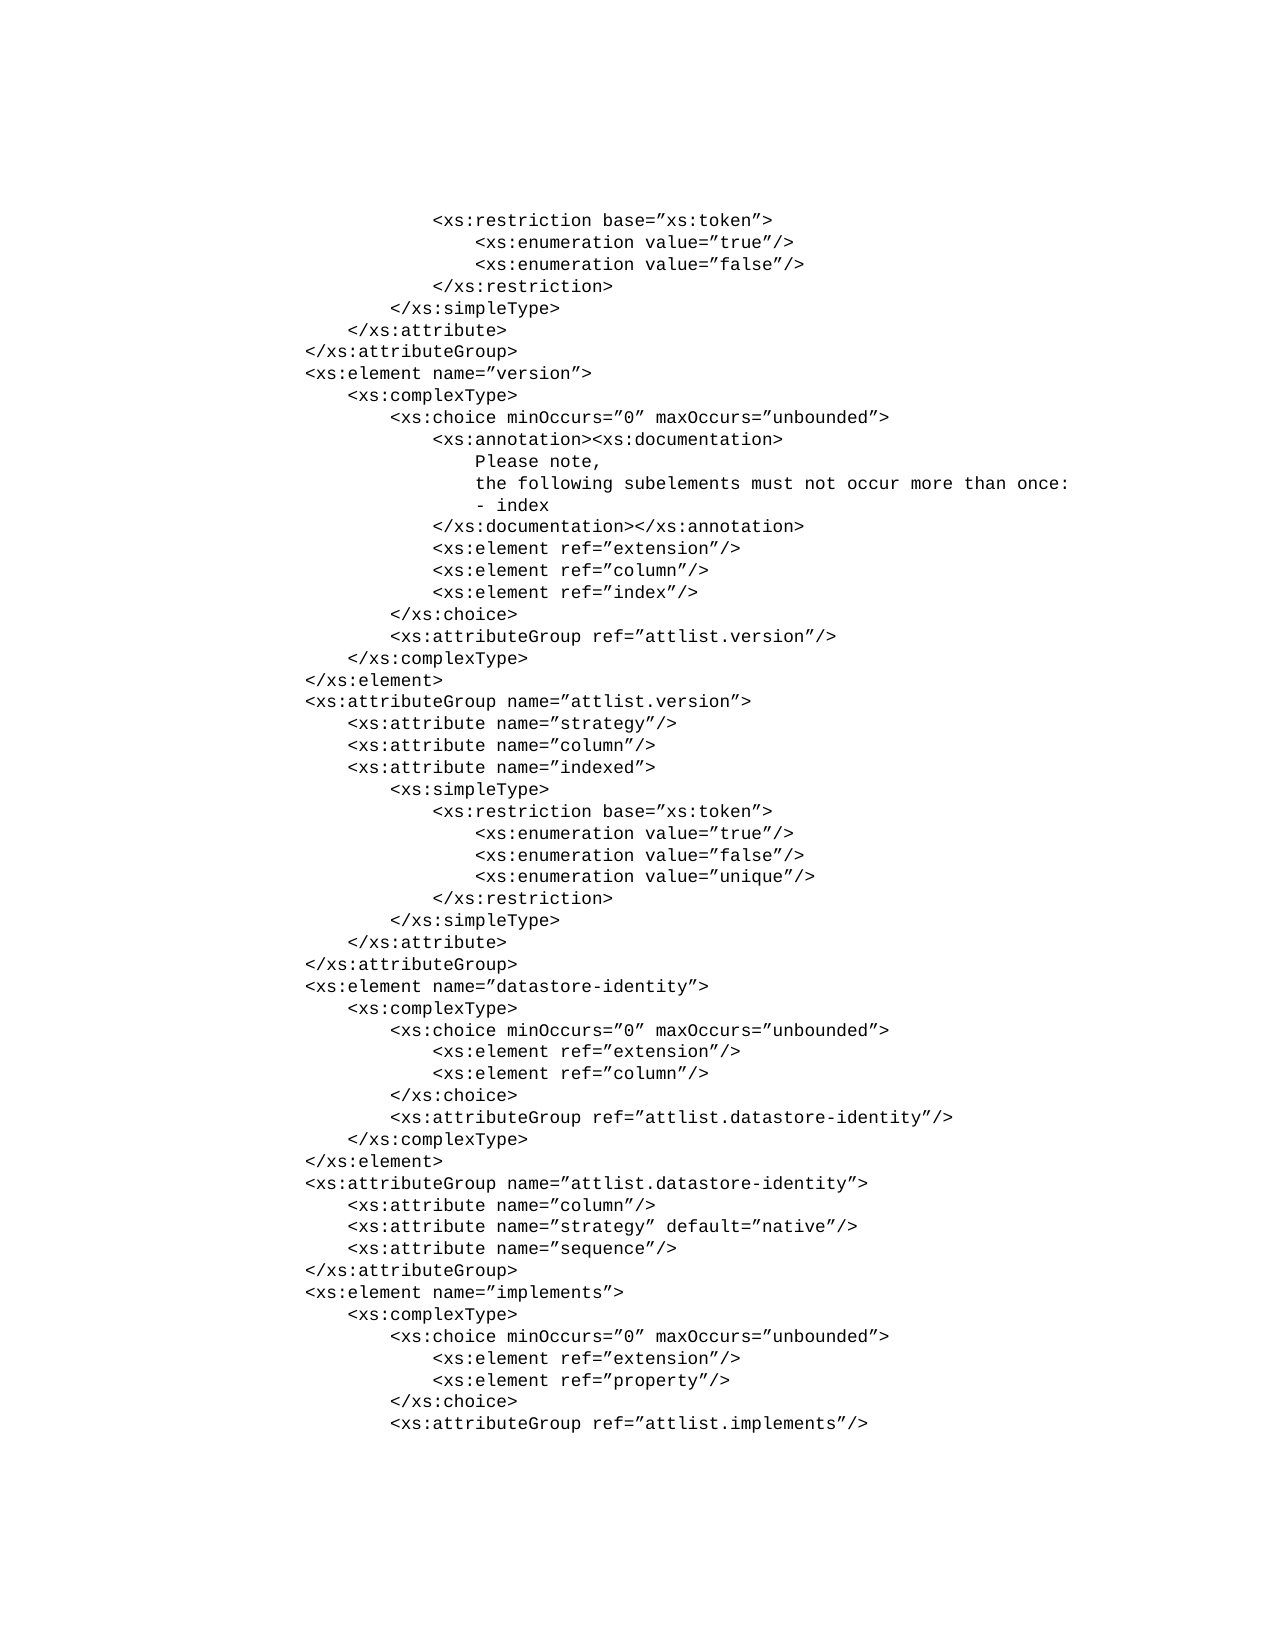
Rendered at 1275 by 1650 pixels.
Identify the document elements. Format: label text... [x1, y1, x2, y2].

text - index [262, 494, 1125, 516]
text </xs:complexType> [262, 647, 1125, 669]
text <xs:attributeGroup ref=”attlist.version”/> [262, 626, 1125, 647]
text </xs:complexType> [262, 1129, 1125, 1151]
text <xs:enumeration value=”unique”/> [262, 866, 1125, 888]
text <xs:simpleType> [262, 779, 1125, 801]
text </xs:simpleType> [262, 297, 1125, 319]
text Please note, [262, 451, 1125, 472]
text </xs:element> [262, 669, 1125, 691]
text <xs:element ref=”extension”/> [262, 538, 1125, 560]
text <xs:enumeration value=”true”/> [262, 232, 1125, 254]
text <xs:attribute name=”indexed”> [262, 757, 1125, 779]
text </xs:restriction> [262, 888, 1125, 910]
text <xs:restriction base=”xs:token”> [262, 210, 1125, 232]
text <xs:attributeGroup ref=”attlist.implements”/> [262, 1413, 1125, 1435]
text <xs:element ref=”extension”/> [262, 1347, 1125, 1369]
text <xs:attribute name=”column”/> [262, 1194, 1125, 1216]
text <xs:element ref=”index”/> [262, 582, 1125, 604]
text <xs:element ref=”property”/> [262, 1369, 1125, 1391]
text <xs:complexType> [262, 997, 1125, 1019]
text <xs:attribute name=”strategy” default=”native”/> [262, 1216, 1125, 1238]
text <xs:attribute name=”strategy”/> [262, 713, 1125, 735]
text </xs:attribute> [262, 319, 1125, 341]
text </xs:choice> [262, 1391, 1125, 1413]
text <xs:element name=”implements”> [262, 1282, 1125, 1304]
text <xs:element name=”datastore-identity”> [262, 976, 1125, 997]
text <xs:enumeration value=”false”/> [262, 844, 1125, 866]
text </xs:choice> [262, 1085, 1125, 1107]
text <xs:choice minOccurs=”0” maxOccurs=”unbounded”> [262, 1326, 1125, 1347]
text </xs:attributeGroup> [262, 1260, 1125, 1282]
text <xs:element ref=”column”/> [262, 1063, 1125, 1085]
text </xs:documentation></xs:annotation> [262, 516, 1125, 538]
text the following subelements must not occur more than once: [262, 472, 1125, 494]
text </xs:attributeGroup> [262, 341, 1125, 363]
text <xs:choice minOccurs=”0” maxOccurs=”unbounded”> [262, 1019, 1125, 1041]
text <xs:complexType> [262, 385, 1125, 407]
text <xs:restriction base=”xs:token”> [262, 801, 1125, 822]
text </xs:simpleType> [262, 910, 1125, 932]
text <xs:attributeGroup ref=”attlist.datastore-identity”/> [262, 1107, 1125, 1129]
text <xs:choice minOccurs=”0” maxOccurs=”unbounded”> [262, 407, 1125, 429]
text <xs:element name=”version”> [262, 363, 1125, 385]
text </xs:element> [262, 1151, 1125, 1172]
text <xs:enumeration value=”false”/> [262, 254, 1125, 276]
text <xs:attributeGroup name=”attlist.datastore-identity”> [262, 1172, 1125, 1194]
text </xs:choice> [262, 604, 1125, 626]
text <xs:annotation><xs:documentation> [262, 429, 1125, 451]
text <xs:attribute name=”column”/> [262, 735, 1125, 757]
text <xs:element ref=”extension”/> [262, 1041, 1125, 1063]
text <xs:attribute name=”sequence”/> [262, 1238, 1125, 1260]
text </xs:attribute> [262, 932, 1125, 954]
text <xs:attributeGroup name=”attlist.version”> [262, 691, 1125, 713]
text </xs:attributeGroup> [262, 954, 1125, 976]
text <xs:complexType> [262, 1304, 1125, 1326]
text <xs:enumeration value=”true”/> [262, 822, 1125, 844]
text <xs:element ref=”column”/> [262, 560, 1125, 582]
text </xs:restriction> [262, 276, 1125, 297]
